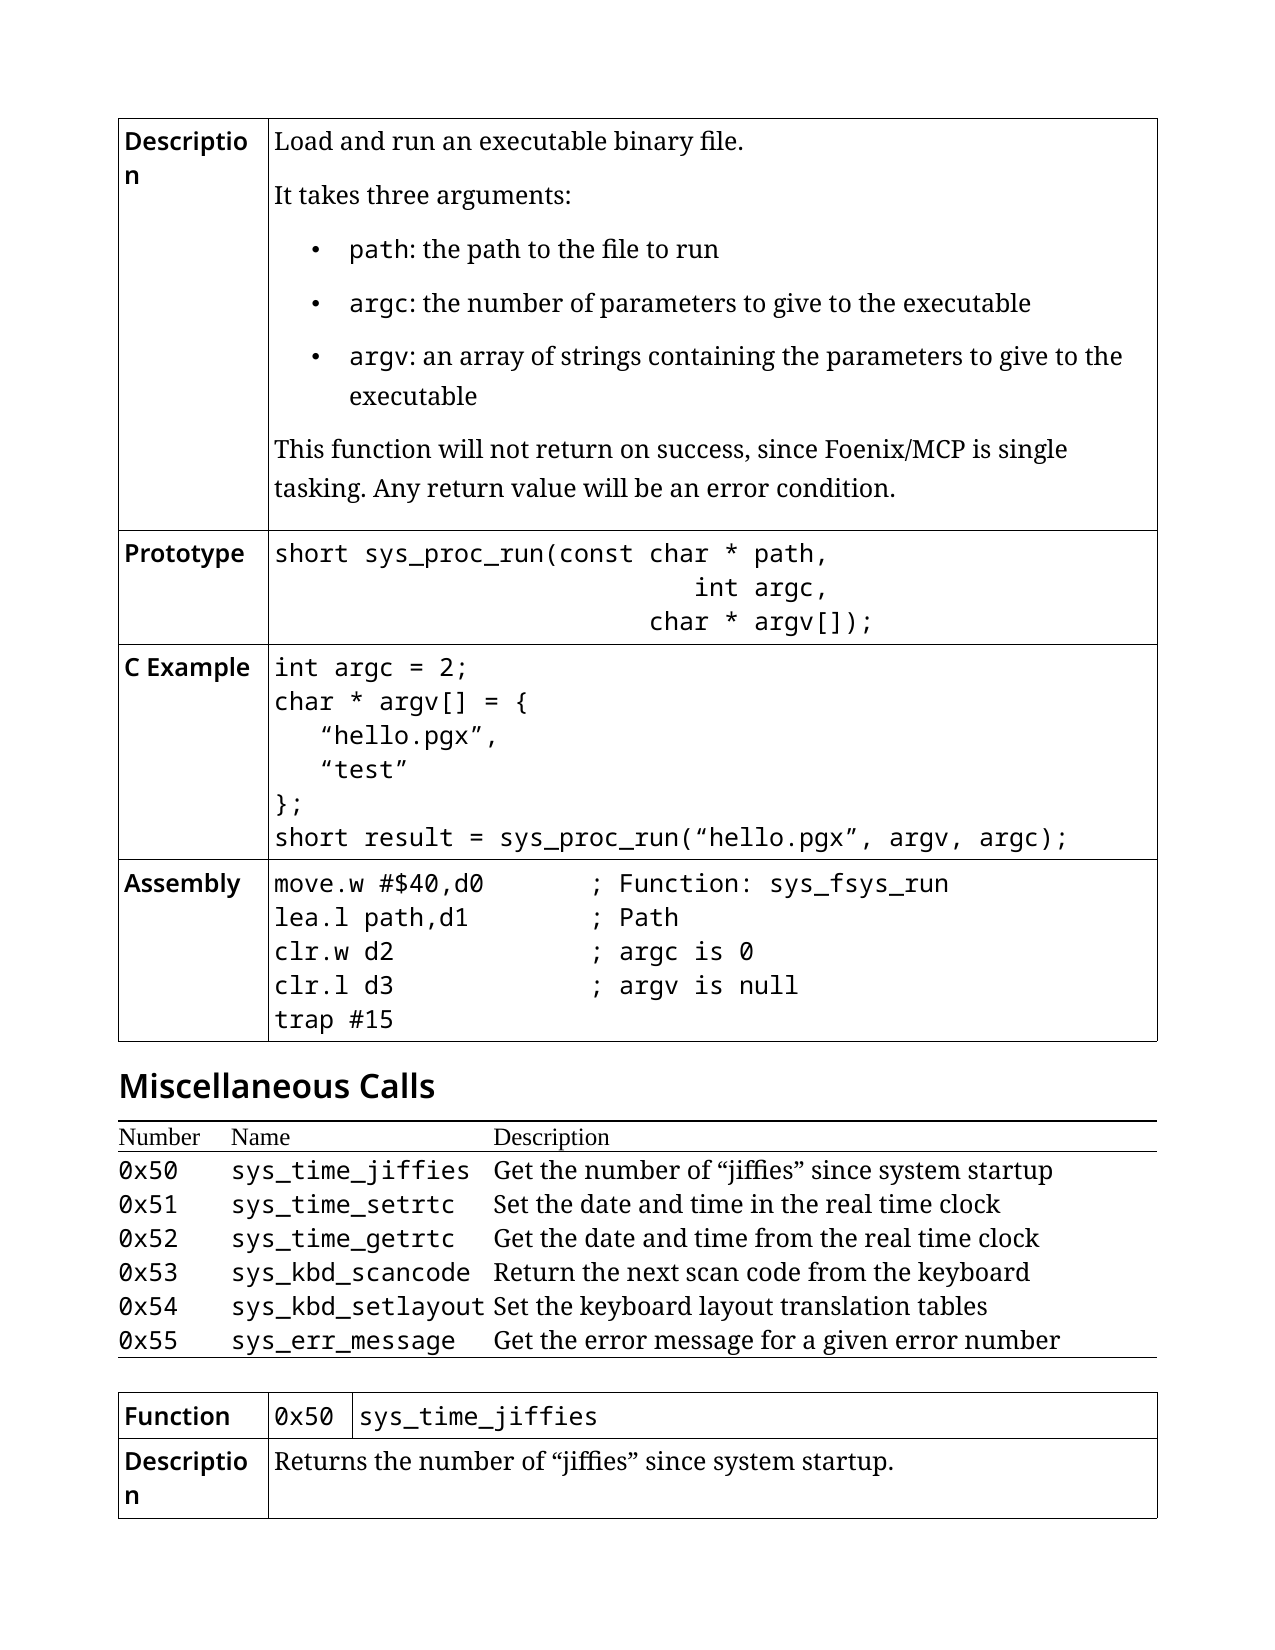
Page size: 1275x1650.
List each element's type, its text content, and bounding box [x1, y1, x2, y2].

table_cell Load and run an executable binary file. It takes three arguments: path: the path to the file to run argc: the number of parameters to give to the executable argv: an array of strings containing the parameters to give to the executable This function will not return on success, since Foenix/MCP is single tasking. Any return value will be an error condition. [269, 119, 1157, 530]
table_header Description [493, 1122, 1157, 1151]
subtitle Miscellaneous Calls [118, 1062, 1157, 1108]
table_cell Get the error message for a given error number [493, 1323, 1157, 1357]
table_cell Description [119, 1439, 268, 1518]
table_cell Get the number of “jiffies” since system startup [493, 1152, 1157, 1186]
table_cell Set the date and time in the real time clock [493, 1186, 1157, 1220]
table_cell Assembly [119, 860, 268, 1041]
table_header Name [231, 1122, 493, 1151]
table_cell 0x50 [118, 1152, 231, 1186]
table_cell sys_time_setrtc [231, 1186, 493, 1220]
table_cell 0x54 [118, 1289, 231, 1323]
table_header sys_time_jiffies [353, 1393, 1157, 1438]
table_cell Description [119, 119, 268, 530]
table_cell Return the next scan code from the keyboard [493, 1255, 1157, 1288]
table_cell Returns the number of “jiffies” since system startup. [269, 1439, 1157, 1518]
table_cell 0x51 [118, 1186, 231, 1220]
table_cell Get the date and time from the real time clock [493, 1220, 1157, 1254]
table_cell 0x53 [118, 1255, 231, 1288]
table_cell 0x52 [118, 1220, 231, 1254]
table_header Function [119, 1393, 268, 1438]
table_cell sys_kbd_setlayout [231, 1289, 493, 1323]
table_cell C Example [119, 645, 268, 859]
table_cell move.w #$40,d0 ; Function: sys_fsys_run lea.l path,d1 ; Path clr.w d2 ; argc is 0 clr.l d3 ; argv is null trap #15 [269, 860, 1157, 1041]
table_cell 0x55 [118, 1323, 231, 1357]
table_cell sys_err_message [231, 1323, 493, 1357]
table_cell int argc = 2; char * argv[] = { “hello.pgx”, “test” }; short result = sys_proc_run(“hello.pgx”, argv, argc); [269, 645, 1157, 859]
table_cell sys_kbd_scancode [231, 1255, 493, 1288]
table_cell Prototype [119, 531, 268, 643]
table_cell sys_time_getrtc [231, 1220, 493, 1254]
table_cell Set the keyboard layout translation tables [493, 1289, 1157, 1323]
table_cell short sys_proc_run(const char * path, int argc, char * argv[]); [269, 531, 1157, 643]
table_cell sys_time_jiffies [231, 1152, 493, 1186]
table_header 0x50 [269, 1393, 352, 1438]
table_header Number [118, 1122, 231, 1151]
